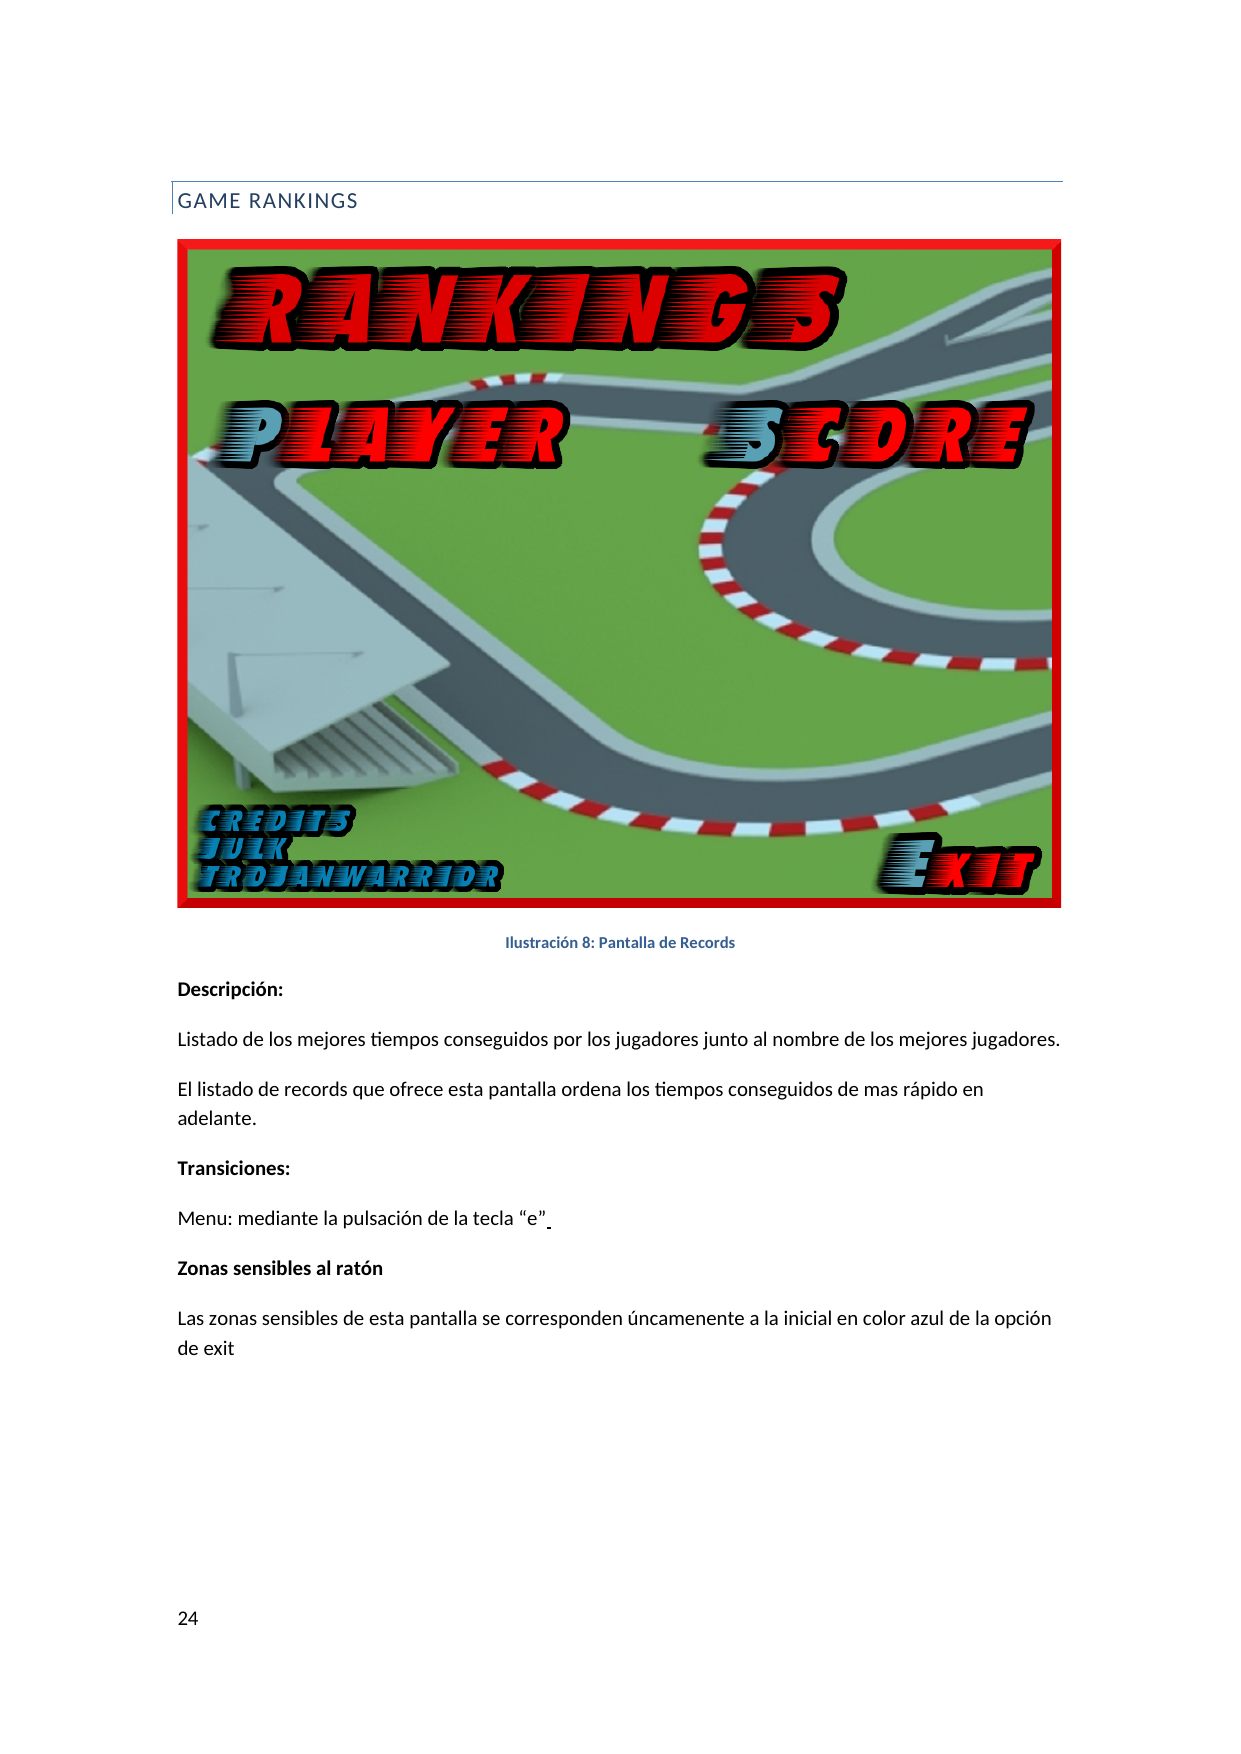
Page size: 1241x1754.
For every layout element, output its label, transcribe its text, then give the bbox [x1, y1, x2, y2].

text Ilustración 8: Pantalla de Records [177, 932, 1063, 953]
text Las zonas sensibles de esta pantalla se corresponden úncamenente a la inicial en color azul de la opción de exit [177, 1306, 1063, 1360]
text Descripción: [177, 976, 1063, 1002]
text Menu: mediante la pulsación de la tecla “e” [177, 1206, 1063, 1231]
subtitle GAME RANKINGS [173, 182, 1063, 214]
text Listado de los mejores tiempos conseguidos por los jugadores junto al nombre de los mejores jugadores. [177, 1026, 1063, 1052]
text El listado de records que ofrece esta pantalla ordena los tiempos conseguidos de mas rápido en adelante. [177, 1076, 1063, 1131]
text Zonas sensibles al ratón [177, 1256, 1063, 1281]
text Transiciones: [177, 1156, 1063, 1181]
picture [177, 239, 1062, 908]
